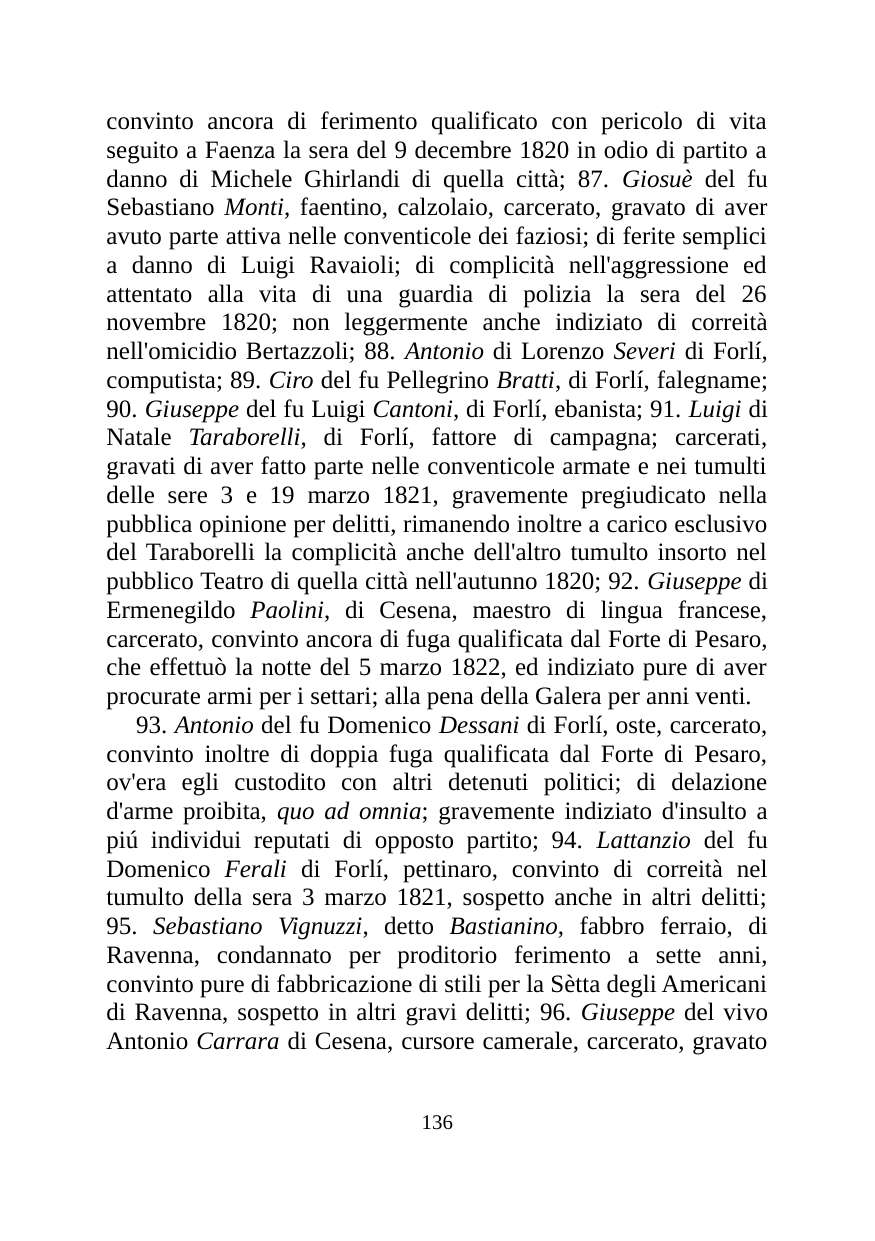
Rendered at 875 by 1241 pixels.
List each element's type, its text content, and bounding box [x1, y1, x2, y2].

text convinto ancora di ferimento qualificato con pericolo di vita seguito a Faenza la sera del 9 decembre 1820 in odio di partito a danno di Michele Ghirlandi di quella città; 87. Giosuè del fu Sebastiano Monti, faentino, calzolaio, carcerato, gravato di aver avuto parte attiva nelle conventicole dei faziosi; di ferite semplici a danno di Luigi Ravaioli; di complicità nell'aggressione ed attentato alla vita di una guardia di polizia la sera del 26 novembre 1820; non leggermente anche indiziato di correità nell'omicidio Bertazzoli; 88. Antonio di Lorenzo Severi di Forlí, computista; 89. Ciro del fu Pellegrino Bratti, di Forlí, falegname; 90. Giuseppe del fu Luigi Cantoni, di Forlí, ebanista; 91. Luigi di Natale Taraborelli, di Forlí, fattore di campagna; carcerati, gravati di aver fatto parte nelle conventicole armate e nei tumulti delle sere 3 e 19 marzo 1821, gravemente pregiudicato nella pubblica opinione per delitti, rimanendo inoltre a carico esclusivo del Taraborelli la complicità anche dell'altro tumulto insorto nel pubblico Teatro di quella città nell'autunno 1820; 92. Giuseppe di Ermenegildo Paolini, di Cesena, maestro di lingua francese, carcerato, convinto ancora di fuga qualificata dal Forte di Pesaro, che effettuò la notte del 5 marzo 1822, ed indiziato pure di aver procurate armi per i settari; alla pena della Galera per anni venti. [106, 106, 768, 710]
text 93. Antonio del fu Domenico Dessani di Forlí, oste, carcerato, convinto inoltre di doppia fuga qualificata dal Forte di Pesaro, ov'era egli custodito con altri detenuti politici; di delazione d'arme proibita, quo ad omnia; gravemente indiziato d'insulto a piú individui reputati di opposto partito; 94. Lattanzio del fu Domenico Ferali di Forlí, pettinaro, convinto di correità nel tumulto della sera 3 marzo 1821, sospetto anche in altri delitti; 95. Sebastiano Vignuzzi, detto Bastianino, fabbro ferraio, di Ravenna, condannato per proditorio ferimento a sette anni, convinto pure di fabbricazione di stili per la Sètta degli Americani di Ravenna, sospetto in altri gravi delitti; 96. Giuseppe del vivo Antonio Carrara di Cesena, cursore camerale, carcerato, gravato [106, 710, 768, 1055]
